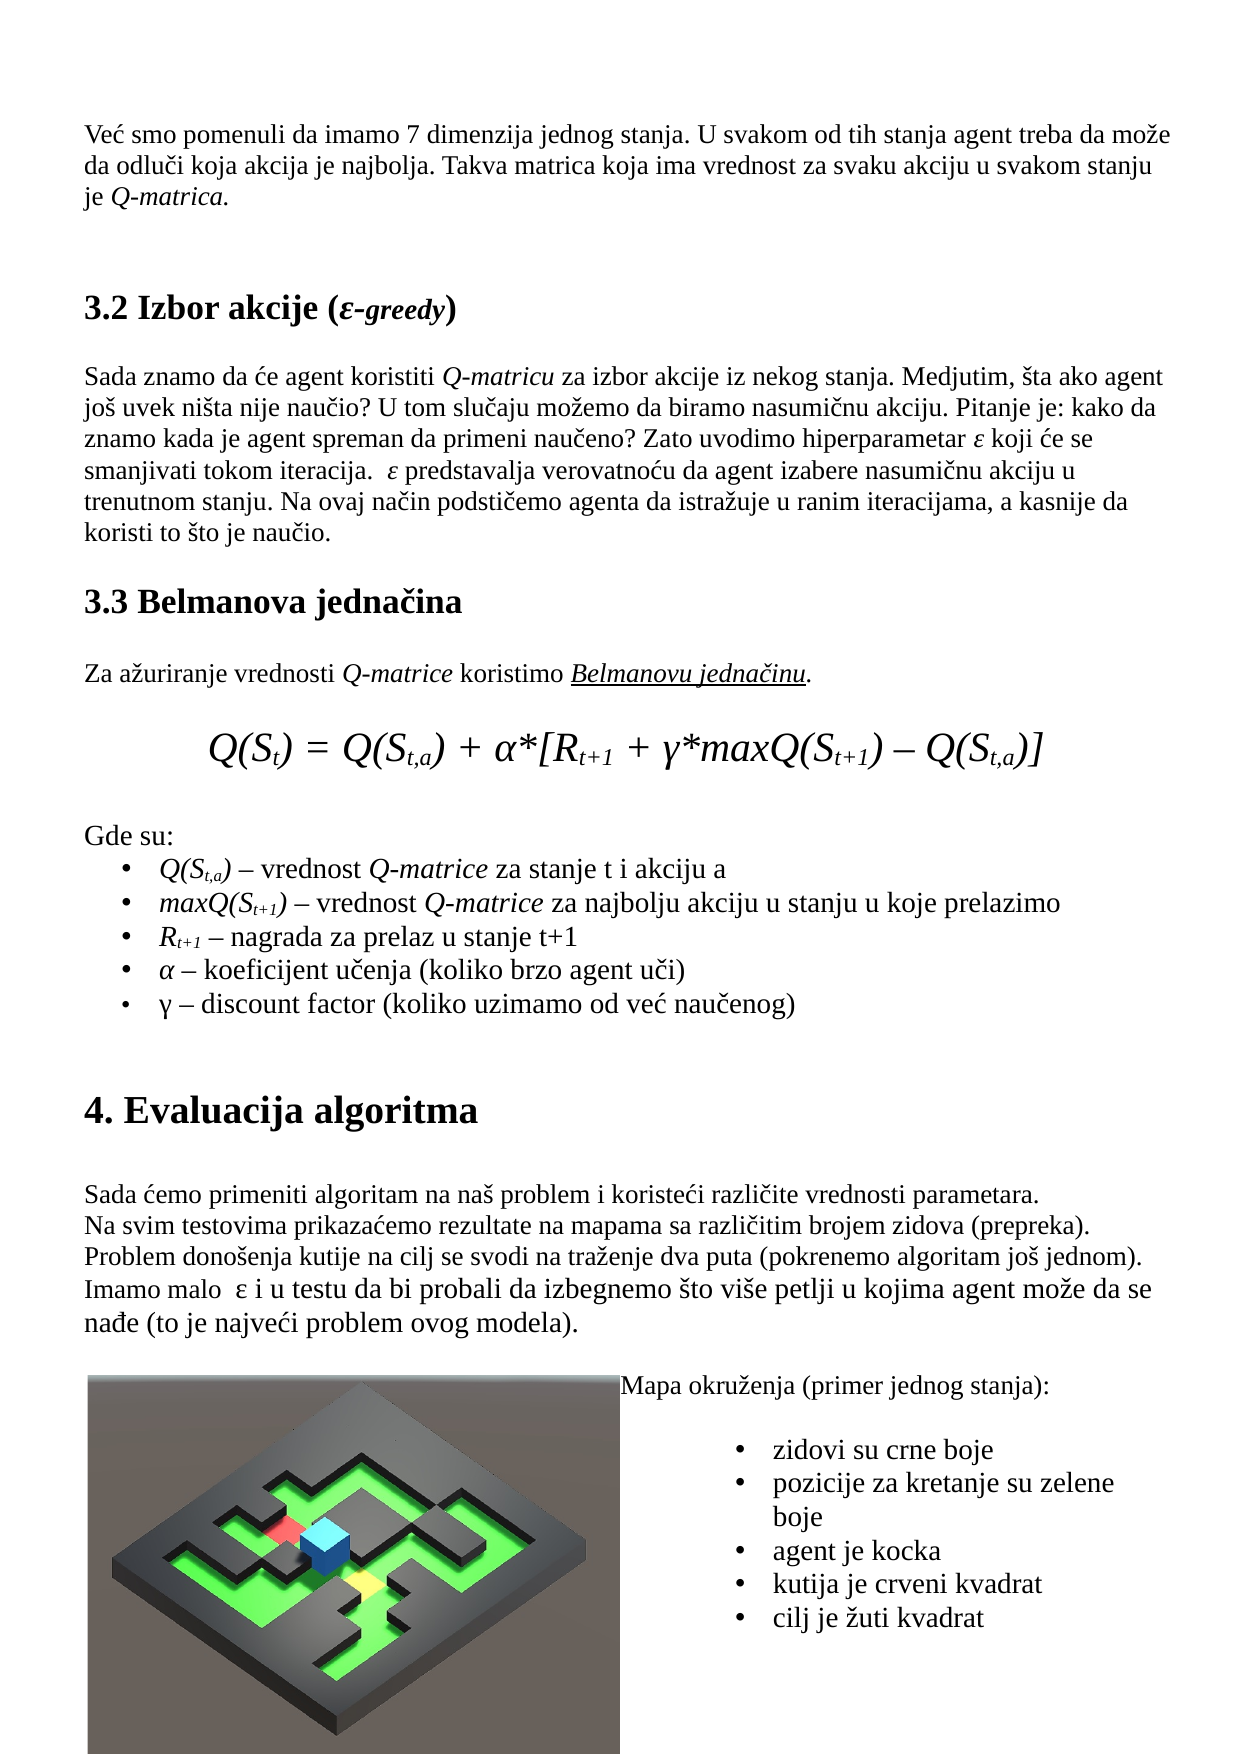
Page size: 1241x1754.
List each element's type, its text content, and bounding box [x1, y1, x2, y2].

text Mapa okruženja (primer jednog stanja): [84, 1369, 1172, 1401]
list kutija je crveni kvadrat [735, 1566, 1172, 1600]
text Problem donošenja kutije na cilj se svodi na traženje dva puta (pokrenemo algoritam još jednom). [84, 1240, 1172, 1271]
text 4. Evaluacija algoritma [84, 1087, 1172, 1132]
picture [87, 1375, 620, 1754]
text 3.2 Izbor akcije (ε-greedy) [84, 286, 1172, 327]
text Već smo pomenuli da imamo 7 dimenzija jednog stanja. U svakom od tih stanja agent treba da može da odluči koja akcija je najbolja. Takva matrica koja ima vrednost za svaku akciju u svakom stanju je Q-matrica. [84, 118, 1172, 212]
text Q(St) = Q(St,a) + α*[Rt+1 + γ*maxQ(St+1) – Q(St,a)] [84, 722, 1172, 770]
text Sada znamo da će agent koristiti Q-matricu za izbor akcije iz nekog stanja. Medjutim, šta ako agent još uvek ništa nije naučio? U tom slučaju možemo da biramo nasumičnu akciju. Pitanje je: kako da znamo kada je agent spreman da primeni naučeno? Zato uvodimo hiperparametar ε koji će se smanjivati tokom iteracija. ε predstavalja verovatnoću da agent izabere nasumičnu akciju u trenutnom stanju. Na ovaj način podstičemo agenta da istražuje u ranim iteracijama, a kasnije da koristi to što je naučio. [84, 360, 1172, 547]
text Imamo malo ε i u testu da bi probali da izbegnemo što više petlji u kojima agent može da se nađe (to je najveći problem ovog modela). [84, 1271, 1172, 1338]
list maxQ(St+1) – vrednost Q-matrice za najbolju akciju u stanju u koje prelazimo [121, 885, 1172, 919]
text Sada ćemo primeniti algoritam na naš problem i koristeći različite vrednosti parametara. [84, 1178, 1172, 1209]
list pozicije za kretanje su zelene boje [735, 1465, 1172, 1533]
list agent je kocka [735, 1533, 1172, 1566]
text Na svim testovima prikazaćemo rezultate na mapama sa različitim brojem zidova (prepreka). [84, 1209, 1172, 1240]
list α – koeficijent učenja (koliko brzo agent uči) [121, 952, 1172, 986]
list Q(St,a) – vrednost Q-matrice za stanje t i akciju a [121, 852, 1172, 885]
list γ – discount factor (koliko uzimamo od već naučenog) [121, 986, 1172, 1020]
list Rt+1 – nagrada za prelaz u stanje t+1 [121, 919, 1172, 952]
list cilj je žuti kvadrat [735, 1600, 1172, 1633]
text 3.3 Belmanova jednačina [84, 581, 1172, 622]
text Gde su: [84, 818, 1172, 852]
text Za ažuriranje vrednosti Q-matrice koristimo Belmanovu jednačinu. [84, 655, 1172, 689]
list zidovi su crne boje [735, 1432, 1172, 1465]
